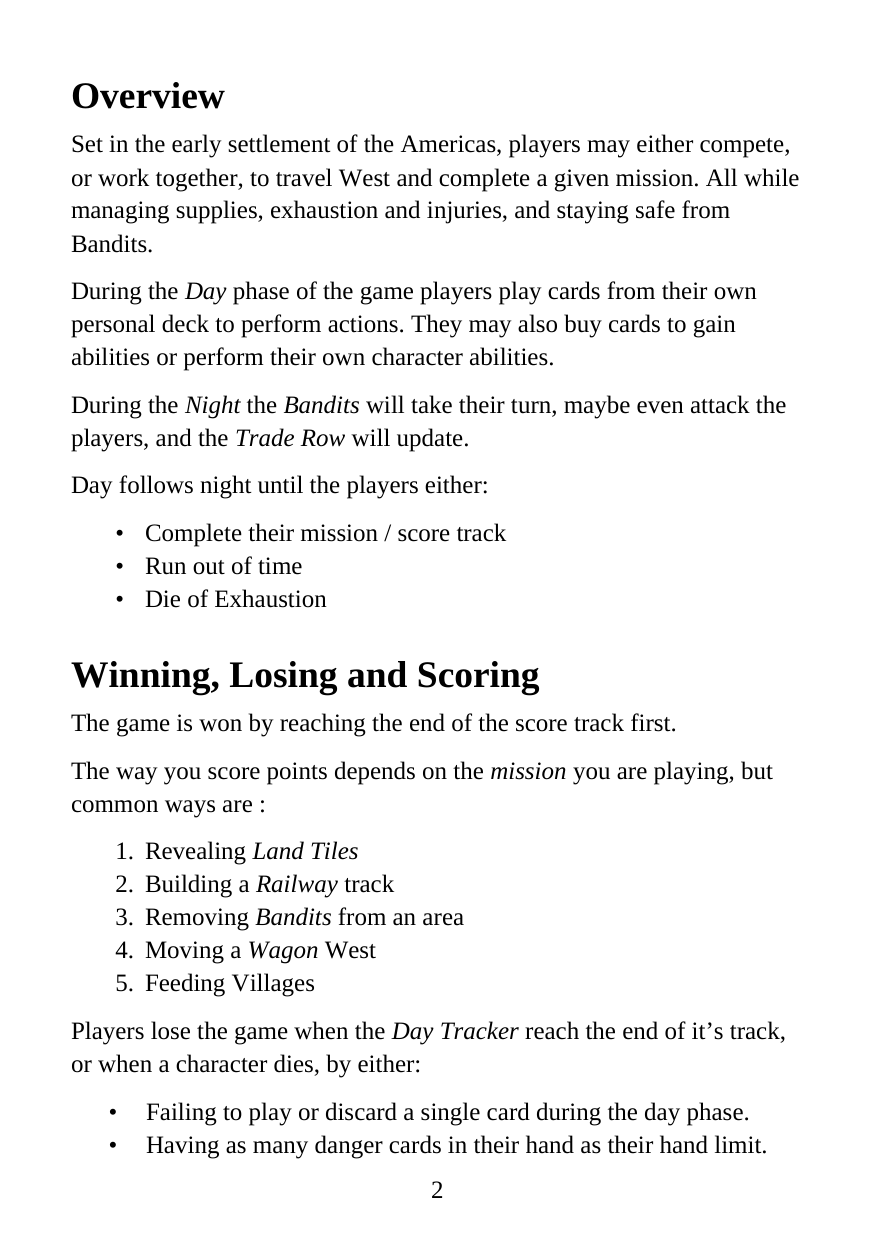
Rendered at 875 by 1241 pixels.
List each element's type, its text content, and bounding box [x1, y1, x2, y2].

list Revealing Land Tiles [115, 836, 803, 865]
text Set in the early settlement of the Americas, players may either compete, or work together, to travel West and complete a given mission. All while managing supplies, exhaustion and injuries, and staying safe from Bandits. [71, 129, 803, 257]
list Having as many danger cards in their hand as their hand limit. [108, 1130, 803, 1158]
text During the Day phase of the game players play cards from their own personal deck to perform actions. They may also buy cards to gain abilities or perform their own character abilities. [71, 276, 803, 371]
subtitle Winning, Losing and Scoring [71, 653, 803, 696]
text The way you score points depends on the mission you are playing, but common ways are : [71, 756, 803, 818]
list Building a Railway track [115, 869, 803, 898]
subtitle Overview [71, 74, 803, 117]
list Moving a Wagon West [115, 936, 803, 964]
list Complete their mission / score track [115, 518, 803, 547]
list Failing to play or discard a single card during the day phase. [108, 1097, 803, 1126]
text Day follows night until the players either: [71, 471, 803, 499]
list Die of Exhaustion [115, 584, 803, 613]
list Feeding Villages [115, 968, 803, 997]
text During the Night the Bandits will take their turn, maybe even attack the players, and the Trade Row will update. [71, 390, 803, 452]
list Removing Bandits from an area [115, 902, 803, 931]
text Players lose the game when the Day Tracker reach the end of it’s track, or when a character dies, by either: [71, 1016, 803, 1078]
list Run out of time [115, 551, 803, 580]
text The game is won by reaching the end of the score track first. [71, 708, 803, 737]
